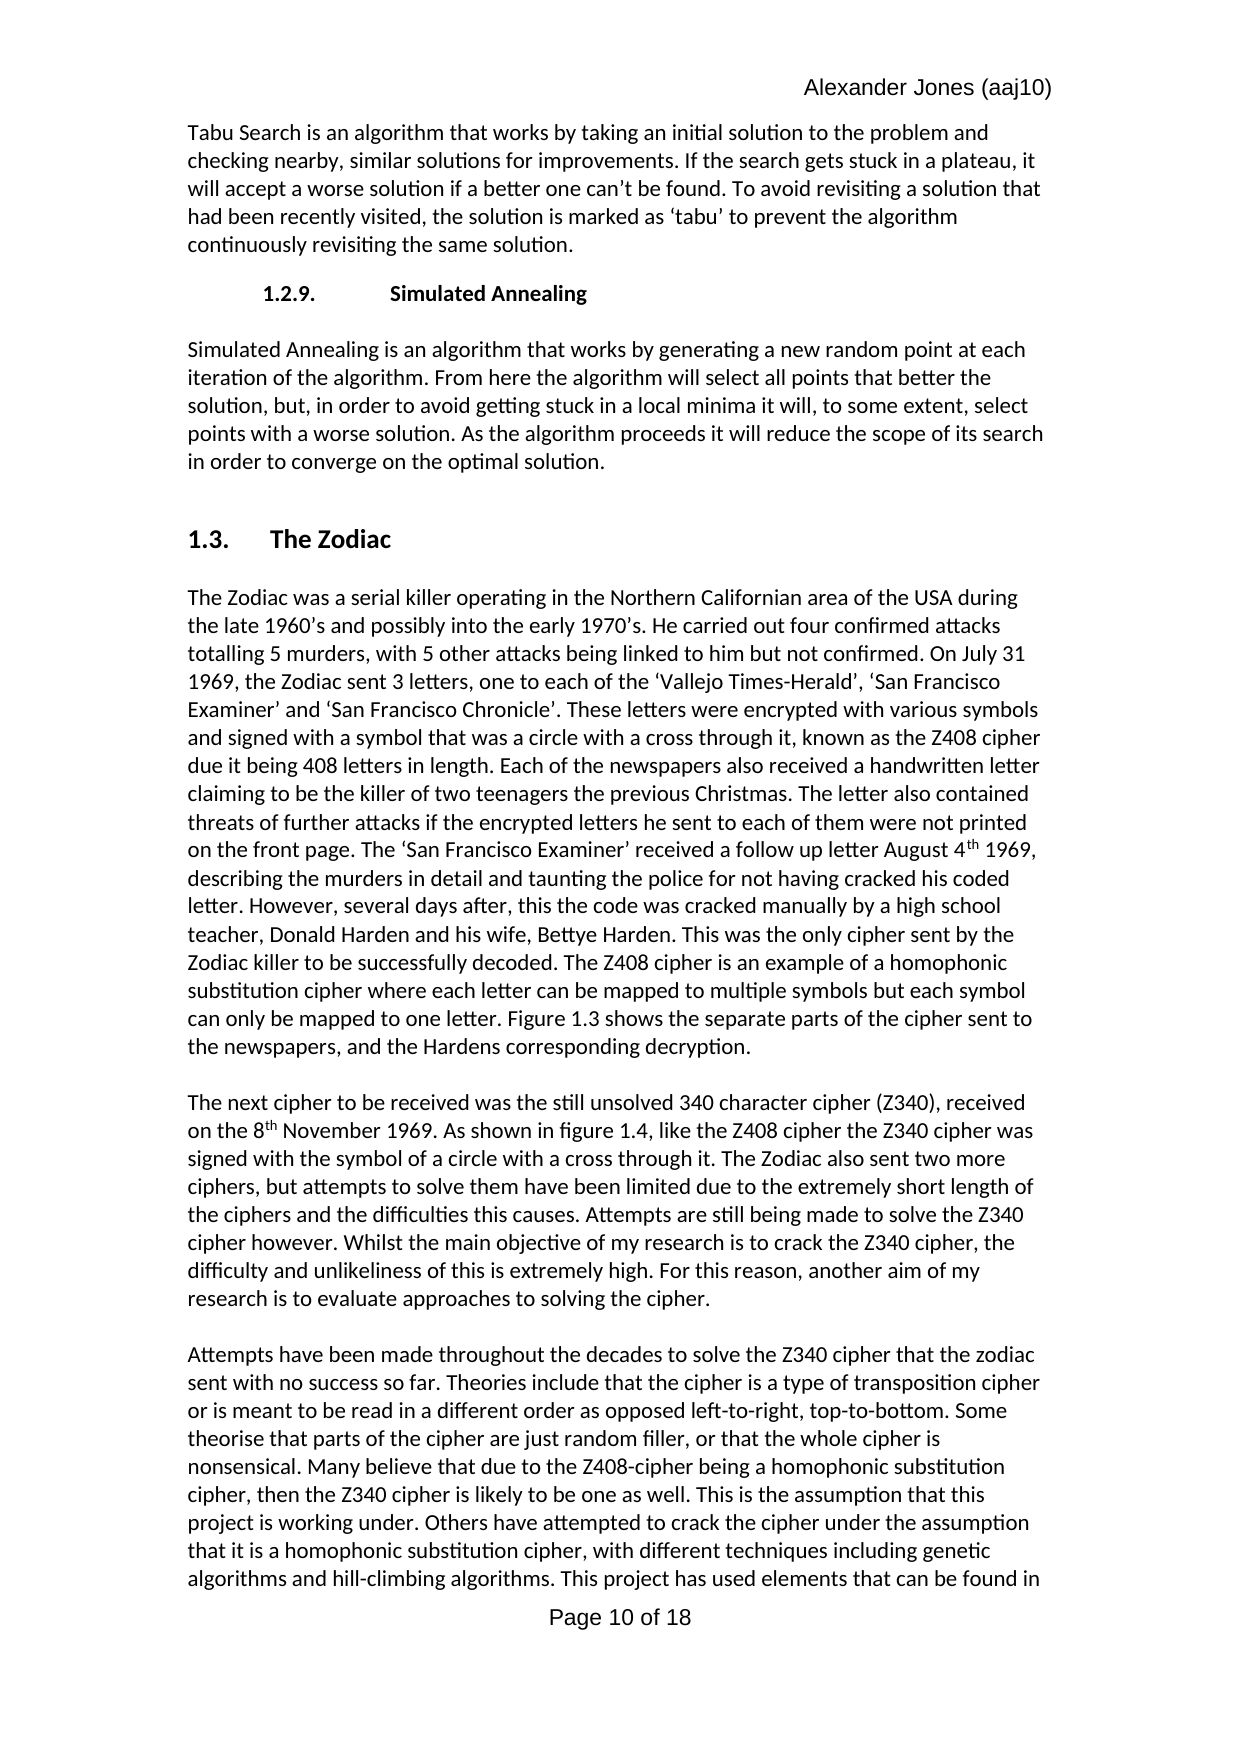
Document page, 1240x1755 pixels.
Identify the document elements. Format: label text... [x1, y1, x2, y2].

subtitle The Zodiac [187, 522, 1052, 555]
text The next cipher to be received was the still unsolved 340 character cipher (Z340), received on the 8th November 1969. As shown in figure 1.4, like the Z408 cipher the Z340 cipher was signed with the symbol of a circle with a cross through it. The Zodiac also sent two more ciphers, but attempts to solve them have been limited due to the extremely short length of the ciphers and the difficulties this causes. Attempts are still being made to solve the Z340 cipher however. Whilst the main objective of my research is to crack the Z340 cipher, the difficulty and unlikeliness of this is extremely high. For this reason, another aim of my research is to evaluate approaches to solving the cipher. [187, 1088, 1052, 1312]
text Tabu Search is an algorithm that works by taking an initial solution to the problem and checking nearby, similar solutions for improvements. If the search gets stuck in a plateau, it will accept a worse solution if a better one can’t be found. To avoid revisiting a solution that had been recently visited, the solution is marked as ‘tabu’ to prevent the algorithm continuously revisiting the same solution. [187, 118, 1052, 258]
text The Zodiac was a serial killer operating in the Northern Californian area of the USA during the late 1960’s and possibly into the early 1970’s. He carried out four confirmed attacks totalling 5 murders, with 5 other attacks being linked to him but not confirmed. On July 31 1969, the Zodiac sent 3 letters, one to each of the ‘Vallejo Times-Herald’, ‘San Francisco Examiner’ and ‘San Francisco Chronicle’. These letters were encrypted with various symbols and signed with a symbol that was a circle with a cross through it, known as the Z408 cipher due it being 408 letters in length. Each of the newspapers also received a handwritten letter claiming to be the killer of two teenagers the previous Christmas. The letter also contained threats of further attacks if the encrypted letters he sent to each of them were not printed on the front page. The ‘San Francisco Examiner’ received a follow up letter August 4th 1969, describing the murders in detail and taunting the police for not having cracked his coded letter. However, several days after, this the code was cracked manually by a high school teacher, Donald Harden and his wife, Bettye Harden. This was the only cipher sent by the Zodiac killer to be successfully decoded. The Z408 cipher is an example of a homophonic substitution cipher where each letter can be mapped to multiple symbols but each symbol can only be mapped to one letter. Figure 1.3 shows the separate parts of the cipher sent to the newspapers, and the Hardens corresponding decryption. [187, 583, 1052, 1060]
text Attempts have been made throughout the decades to solve the Z340 cipher that the zodiac sent with no success so far. Theories include that the cipher is a type of transposition cipher or is meant to be read in a different order as opposed left-to-right, top-to-bottom. Some theorise that parts of the cipher are just random filler, or that the whole cipher is nonsensical. Many believe that due to the Z408-cipher being a homophonic substitution cipher, then the Z340 cipher is likely to be one as well. This is the assumption that this project is working under. Others have attempted to crack the cipher under the assumption that it is a homophonic substitution cipher, with different techniques including genetic algorithms and hill-climbing algorithms. This project has used elements that can be found in [187, 1340, 1052, 1592]
subtitle Simulated Annealing [262, 279, 1052, 307]
text Simulated Annealing is an algorithm that works by generating a new random point at each iteration of the algorithm. From here the algorithm will select all points that better the solution, but, in order to avoid getting stuck in a local minima it will, to some extent, select points with a worse solution. As the algorithm proceeds it will reduce the scope of its search in order to converge on the optimal solution. [187, 335, 1052, 475]
